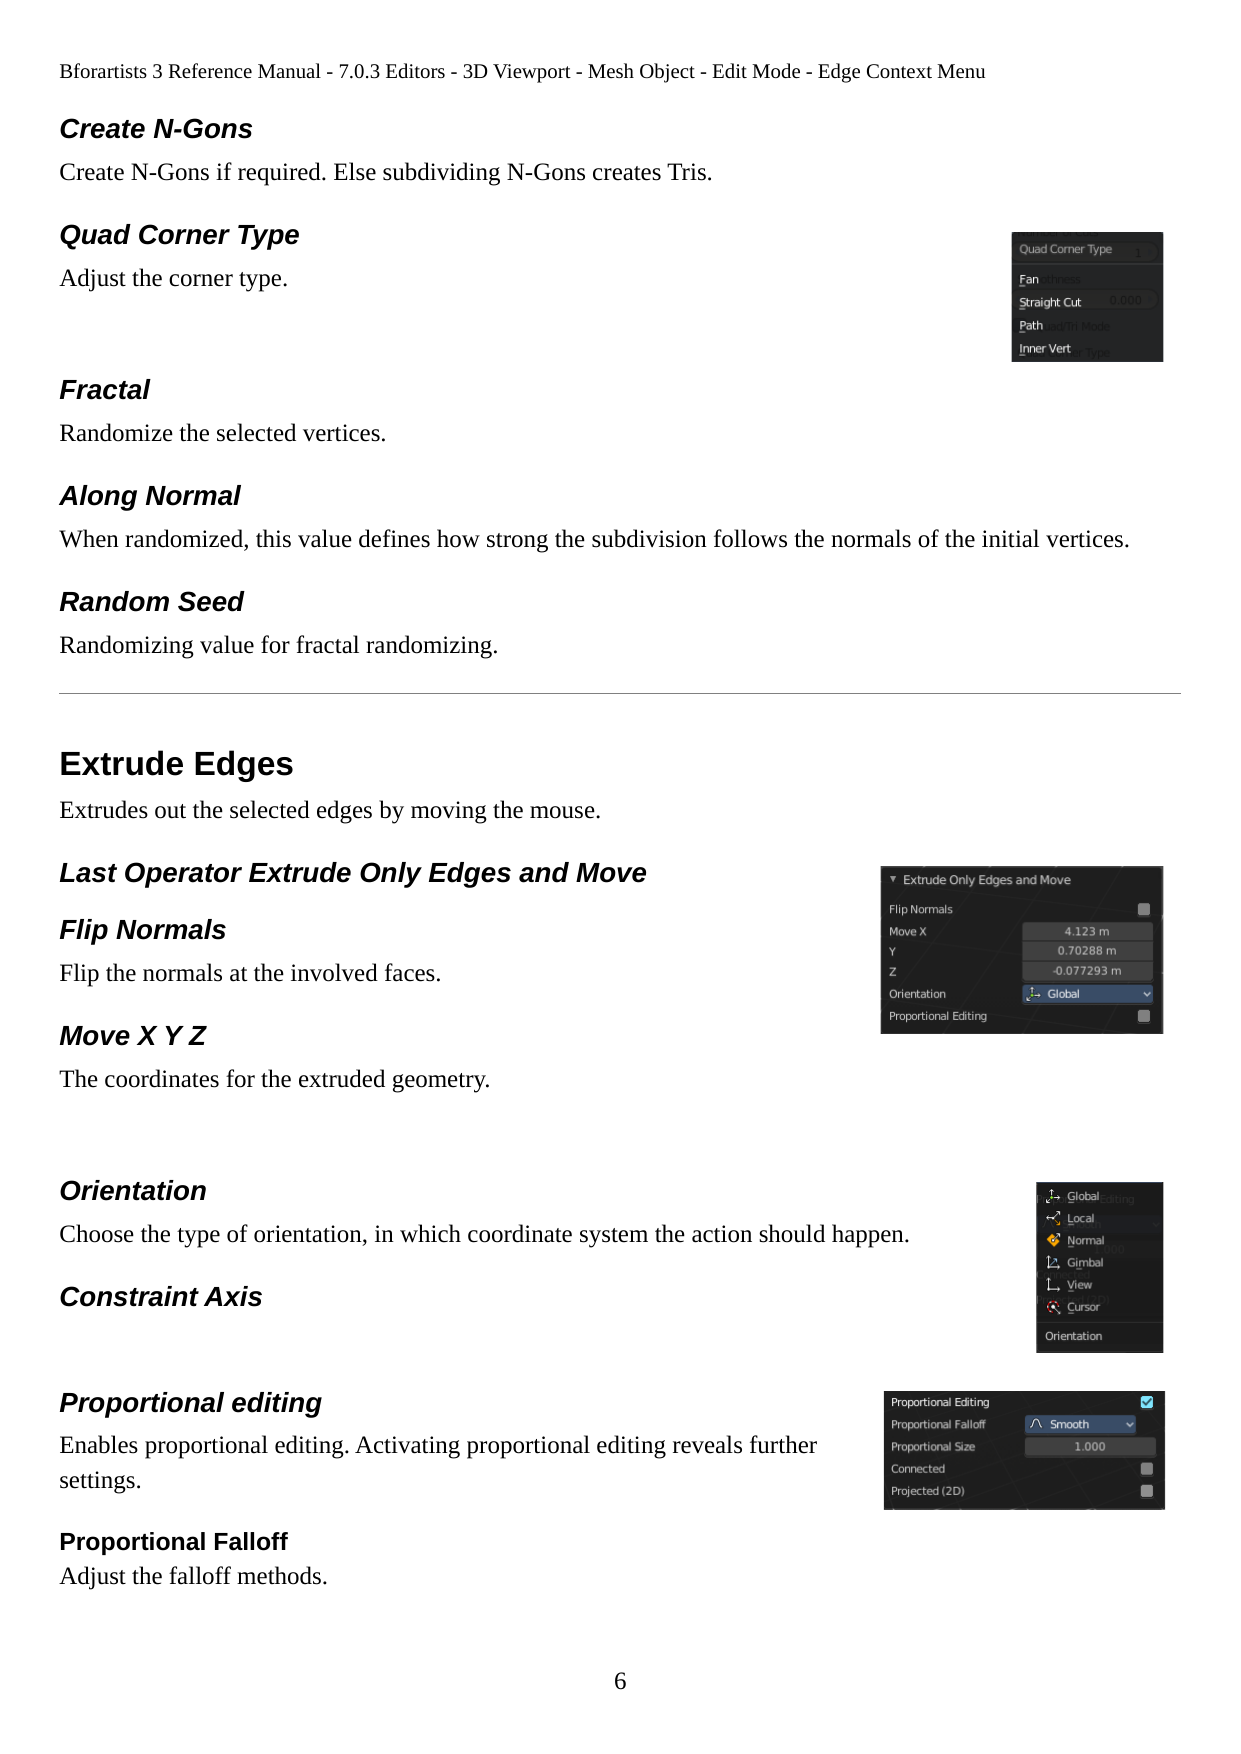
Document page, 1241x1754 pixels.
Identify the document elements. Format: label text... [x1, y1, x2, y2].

subtitle [1164, 913, 1181, 945]
text Choose the type of orientation, in which coordinate system the action should happen. [59, 1219, 1036, 1247]
subtitle Last Operator Extrude Only Edges and Move [59, 857, 1181, 888]
text Enables proportional editing. Activating proportional editing reveals further settings. [59, 1431, 883, 1494]
subtitle Proportional editing [59, 1386, 1181, 1418]
picture [1011, 232, 1164, 362]
picture [1036, 1182, 1164, 1353]
text Randomizing value for fractal randomizing. [59, 630, 1181, 658]
picture [883, 1391, 1166, 1510]
subtitle Move X Y Z [59, 1019, 1181, 1051]
subtitle Proportional Falloff [59, 1527, 1181, 1555]
subtitle Constraint Axis [59, 1280, 1036, 1312]
subtitle Extrude Edges [59, 744, 1181, 782]
text [1164, 263, 1181, 292]
subtitle Random Seed [59, 585, 1181, 617]
subtitle Create N-Gons [59, 113, 1181, 144]
text Extrudes out the selected edges by moving the mouse. [59, 795, 1181, 824]
subtitle [1164, 1280, 1181, 1312]
text Flip the normals at the involved faces. [59, 958, 880, 987]
subtitle Fractal [59, 373, 1181, 405]
text Randomize the selected vertices. [59, 418, 1181, 447]
text The coordinates for the extruded geometry. [59, 1064, 1181, 1092]
text Create N-Gons if required. Else subdividing N-Gons creates Tris. [59, 157, 1181, 186]
subtitle Orientation [59, 1174, 1181, 1206]
subtitle Along Normal [59, 479, 1181, 511]
text Adjust the corner type. [59, 263, 1011, 292]
text When randomized, this value defines how strong the subdivision follows the normals of the initial vertices. [59, 524, 1181, 553]
subtitle Quad Corner Type [59, 218, 1181, 250]
picture [880, 866, 1164, 1034]
text Adjust the falloff methods. [59, 1561, 1181, 1590]
subtitle Flip Normals [59, 913, 880, 945]
